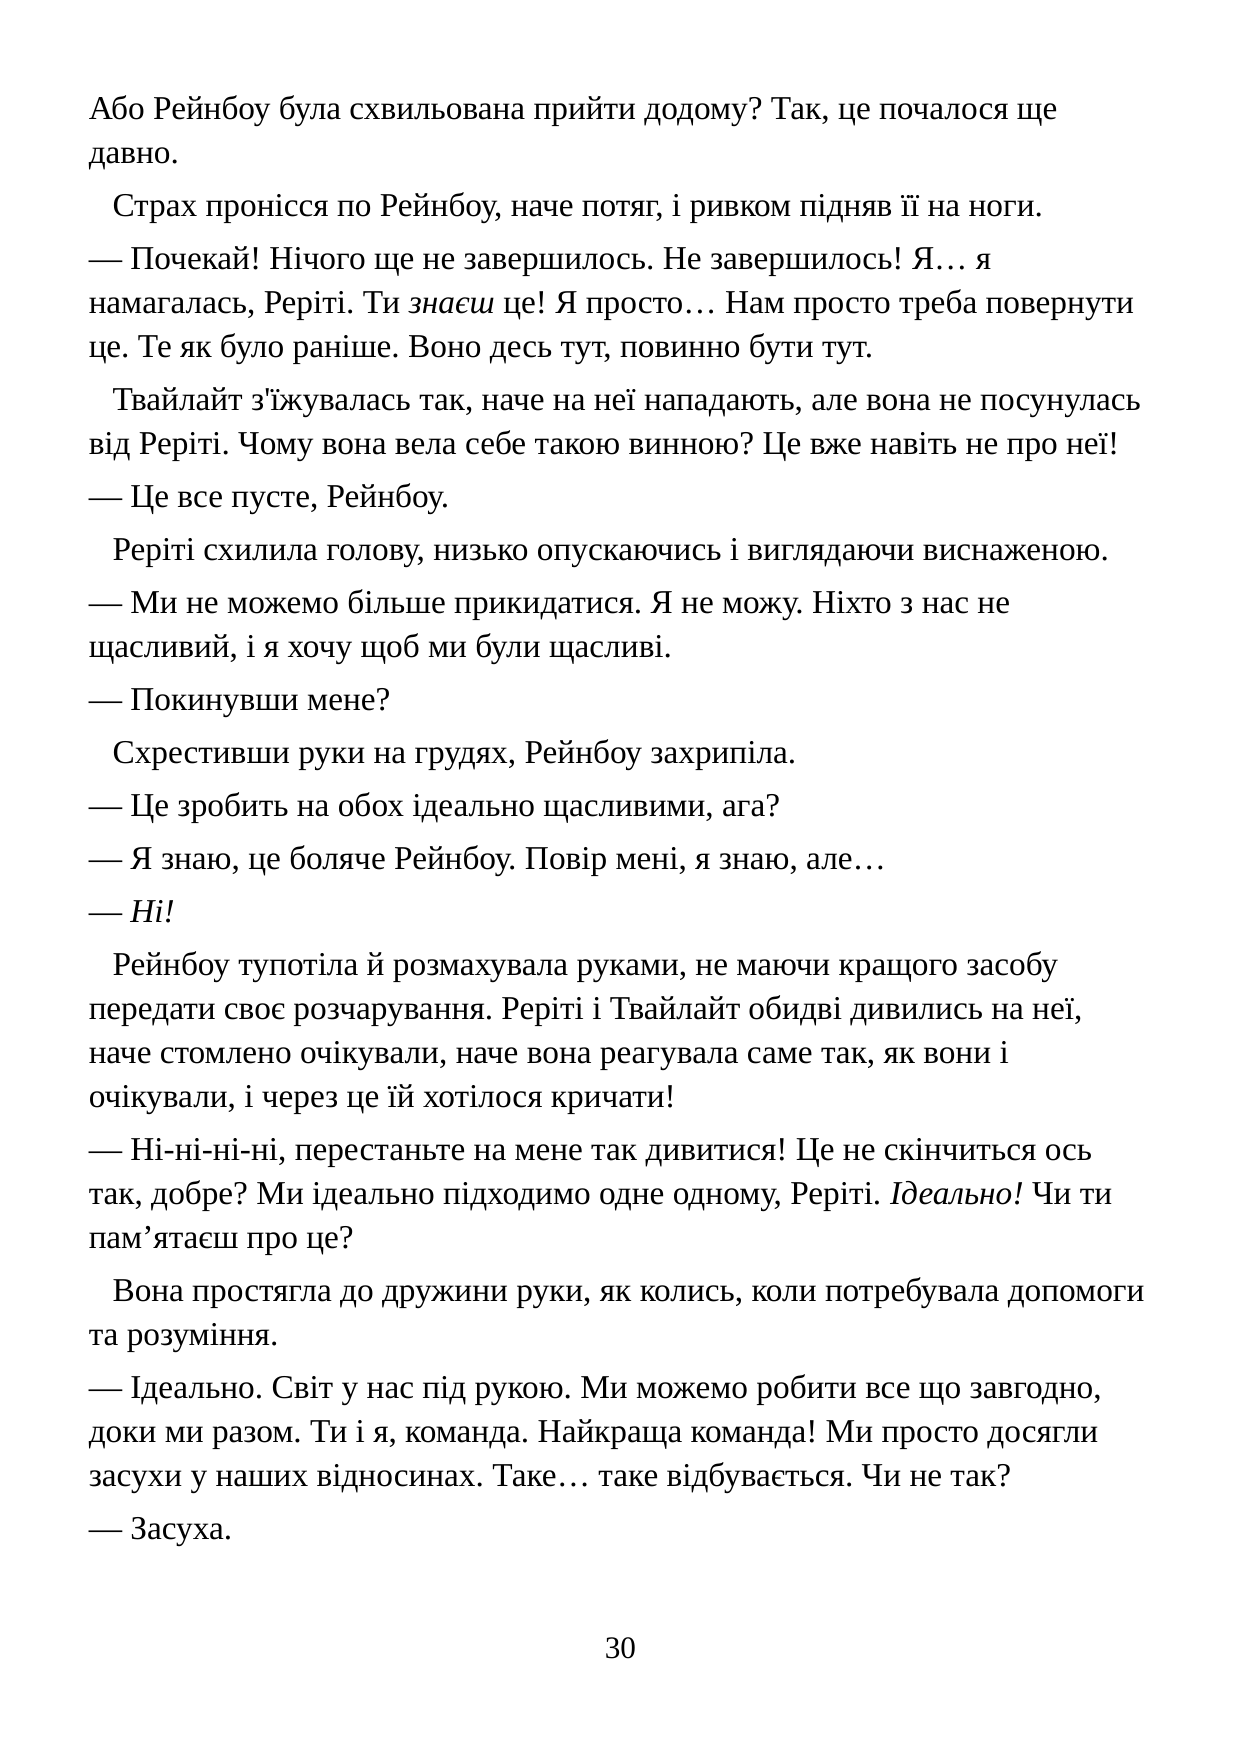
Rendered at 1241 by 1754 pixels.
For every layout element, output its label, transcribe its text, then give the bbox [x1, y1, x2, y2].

text Вона простягла до дружини руки, як колись, коли потребувала допомоги та розуміння. [88, 1270, 1152, 1352]
text — Почекай! Нічого ще не завершилось. Не завершилось! Я… я намагалась, Реріті. Ти знаєш це! Я просто… Нам просто треба повернути це. Те як було раніше. Воно десь тут, повинно бути тут. [88, 238, 1152, 365]
text — Це все пусте, Рейнбоу. [88, 476, 1152, 515]
text Або Рейнбоу була схвильована прийти додому? Так, це почалося ще давно. [88, 88, 1152, 171]
text — Покинувши мене? [88, 679, 1152, 718]
text — Засуха. [88, 1508, 1152, 1546]
text Схрестивши руки на грудях, Рейнбоу захрипіла. [88, 732, 1152, 771]
text Рейнбоу тупотіла й розмахувала руками, не маючи кращого засобу передати своє розчарування. Реріті і Твайлайт обидві дивились на неї, наче стомлено очікували, наче вона реагувала саме так, як вони і очікували, і через це їй хотілося кричати! [88, 944, 1152, 1114]
text — Ні! [88, 891, 1152, 929]
text — Ні‐ні‐ні‐ні, перестаньте на мене так дивитися! Це не скінчиться ось так, добре? Ми ідеально підходимо одне одному, Реріті. Ідеально! Чи ти пам’ятаєш про це? [88, 1129, 1152, 1255]
text — Ми не можемо більше прикидатися. Я не можу. Ніхто з нас не щасливий, і я хочу щоб ми були щасливі. [88, 582, 1152, 665]
text Твайлайт з'їжувалась так, наче на неї нападають, але вона не посунулась від Реріті. Чому вона вела себе такою винною? Це вже навіть не про неї! [88, 379, 1152, 462]
text Страх пронісся по Рейнбоу, наче потяг, і ривком підняв її на ноги. [88, 186, 1152, 224]
text Реріті схилила голову, низько опускаючись і виглядаючи виснаженою. [88, 529, 1152, 568]
text — Це зробить на обох ідеально щасливими, ага? [88, 785, 1152, 823]
text — Я знаю, це боляче Рейнбоу. Повір мені, я знаю, але… [88, 838, 1152, 876]
text — Ідеально. Світ у нас під рукою. Ми можемо робити все що завгодно, доки ми разом. Ти і я, команда. Найкраща команда! Ми просто досягли засухи у наших відносинах. Таке… таке відбувається. Чи не так? [88, 1367, 1152, 1493]
